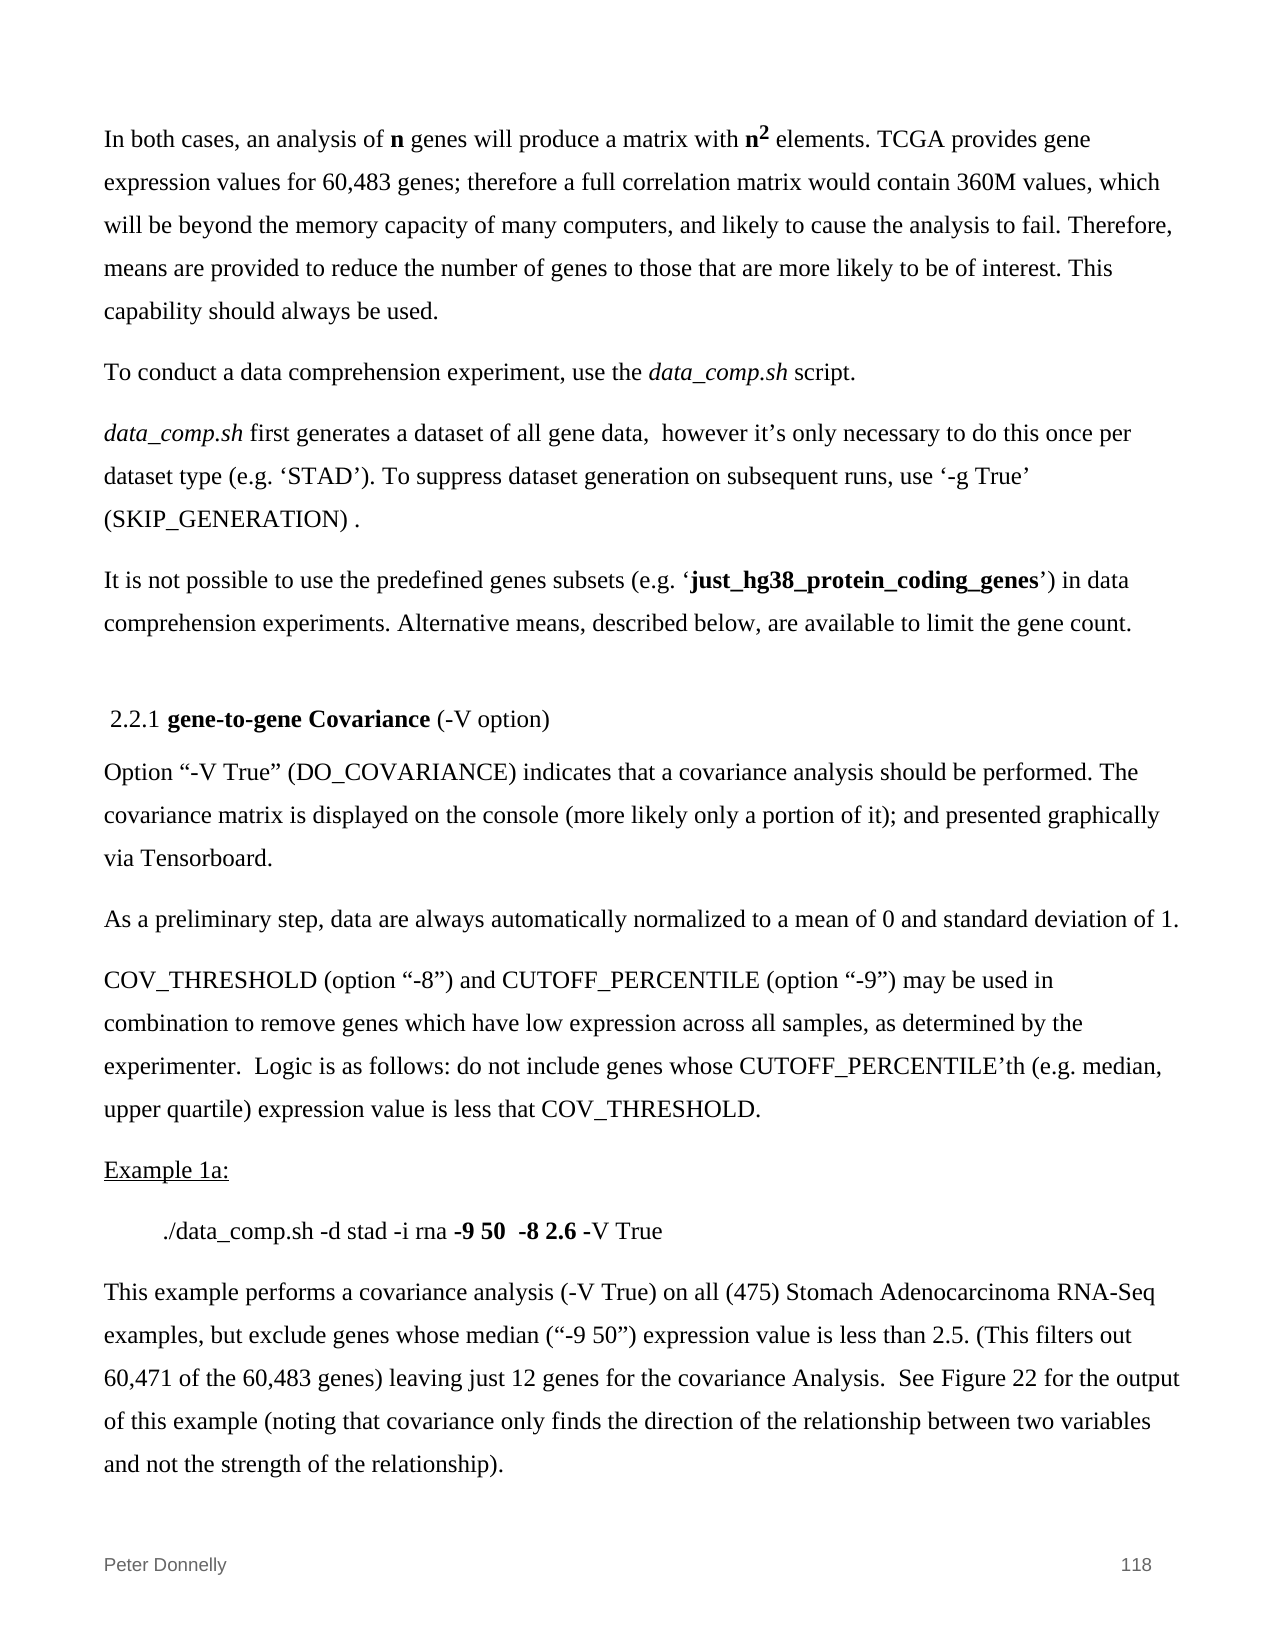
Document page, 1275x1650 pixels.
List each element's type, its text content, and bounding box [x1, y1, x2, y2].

subtitle gene-to-gene Covariance (-V option) [103, 704, 1181, 733]
text As a preliminary step, data are always automatically normalized to a mean of 0 and standard deviation of 1. [103, 904, 1181, 933]
text In both cases, an analysis of n genes will produce a matrix with n2 elements. TCGA provides gene expression values for 60,483 genes; therefore a full correlation matrix would contain 360M values, which will be beyond the memory capacity of many computers, and likely to cause the analysis to fail. Therefore, means are provided to reduce the number of genes to those that are more likely to be of interest. This capability should always be used. [103, 120, 1181, 325]
text data_comp.sh first generates a dataset of all gene data, however it’s only necessary to do this once per dataset type (e.g. ‘STAD’). To suppress dataset generation on subsequent runs, use ‘-g True’ (SKIP_GENERATION) . [103, 418, 1181, 533]
text To conduct a data comprehension experiment, use the data_comp.sh script. [103, 357, 1181, 386]
text ./data_comp.sh -d stad -i rna -9 50 -8 2.6 -V True [162, 1216, 1181, 1244]
text Option “-V True” (DO_COVARIANCE) indicates that a covariance analysis should be performed. The covariance matrix is displayed on the console (more likely only a portion of it); and presented graphically via Tensorboard. [103, 757, 1181, 872]
text Example 1a: [103, 1155, 1181, 1184]
text COV_THRESHOLD (option “-8”) and CUTOFF_PERCENTILE (option “-9”) may be used in combination to remove genes which have low expression across all samples, as determined by the experimenter. Logic is as follows: do not include genes whose CUTOFF_PERCENTILE’th (e.g. median, upper quartile) expression value is less that COV_THRESHOLD. [103, 965, 1181, 1123]
text It is not possible to use the predefined genes subsets (e.g. ‘just_hg38_protein_coding_genes’) in data comprehension experiments. Alternative means, described below, are available to limit the gene count. [103, 565, 1181, 637]
text This example performs a covariance analysis (-V True) on all (475) Stomach Adenocarcinoma RNA-Seq examples, but exclude genes whose median (“-9 50”) expression value is less than 2.5. (This filters out 60,471 of the 60,483 genes) leaving just 12 genes for the covariance Analysis. See Figure 22 for the output of this example (noting that covariance only finds the direction of the relationship between two variables and not the strength of the relationship). [103, 1277, 1181, 1478]
